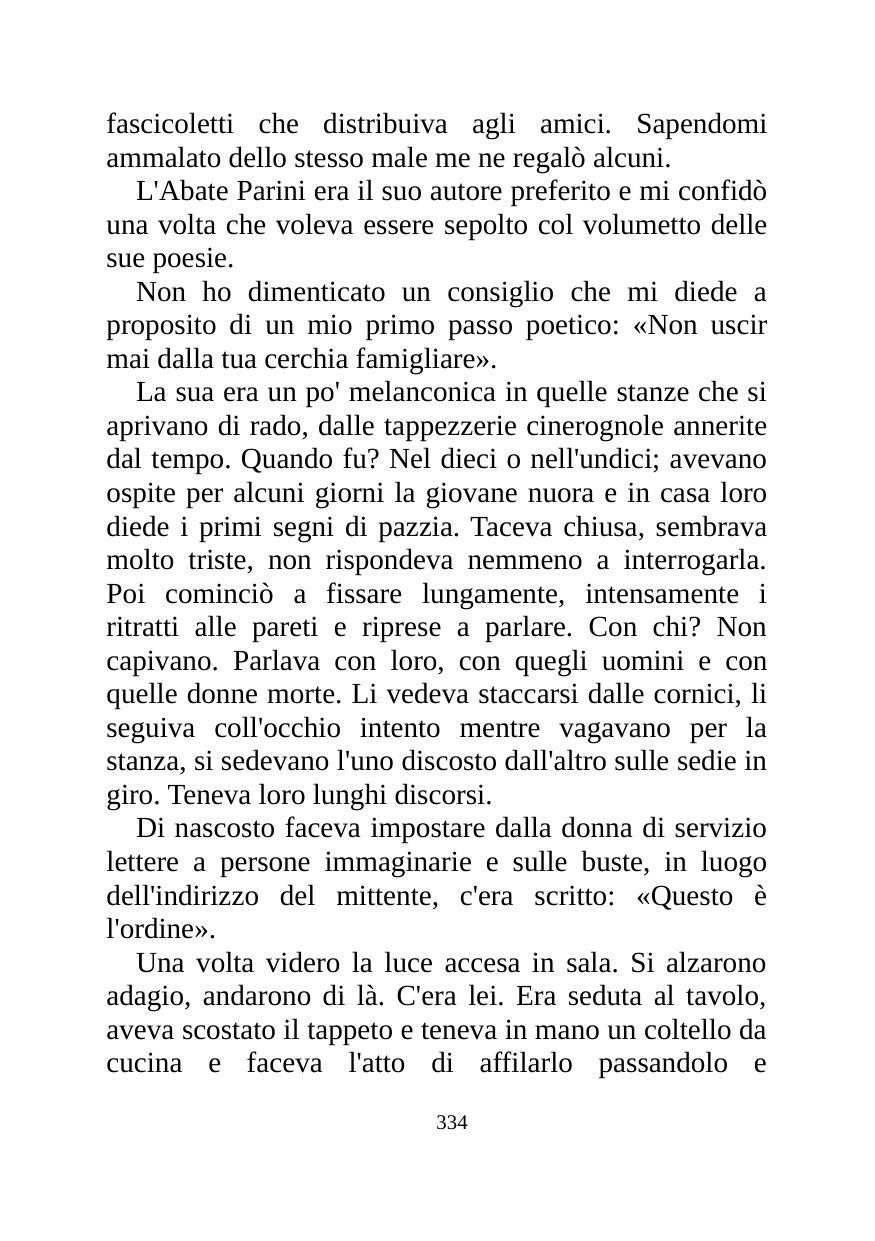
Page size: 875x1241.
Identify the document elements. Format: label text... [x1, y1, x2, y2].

text fascicoletti che distribuiva agli amici. Sapendomi ammalato dello stesso male me ne regalò alcuni. [106, 106, 768, 173]
text L'Abate Parini era il suo autore preferito e mi confidò una volta che voleva essere sepolto col volumetto delle sue poesie. [106, 173, 768, 274]
text Di nascosto faceva impostare dalla donna di servizio lettere a persone immaginarie e sulle buste, in luogo dell'indirizzo del mittente, c'era scritto: «Questo è l'ordine». [106, 811, 768, 945]
text Non ho dimenticato un consiglio che mi diede a proposito di un mio primo passo poetico: «Non uscir mai dalla tua cerchia famigliare». [106, 274, 768, 374]
text Una volta videro la luce accesa in sala. Si alzarono adagio, andarono di là. C'era lei. Era seduta al tavolo, aveva scostato il tappeto e teneva in mano un coltello da cucina e faceva l'atto di affilarlo passandolo e [106, 945, 768, 1079]
text La sua era un po' melanconica in quelle stanze che si aprivano di rado, dalle tappezzerie cinerognole annerite dal tempo. Quando fu? Nel dieci o nell'undici; avevano ospite per alcuni giorni la giovane nuora e in casa loro diede i primi segni di pazzia. Taceva chiusa, sembrava molto triste, non rispondeva nemmeno a interrogarla. Poi cominciò a fissare lungamente, intensamente i ritratti alle pareti e riprese a parlare. Con chi? Non capivano. Parlava con loro, con quegli uomini e con quelle donne morte. Li vedeva staccarsi dalle cornici, li seguiva coll'occhio intento mentre vagavano per la stanza, si sedevano l'uno discosto dall'altro sulle sedie in giro. Teneva loro lunghi discorsi. [106, 374, 768, 811]
